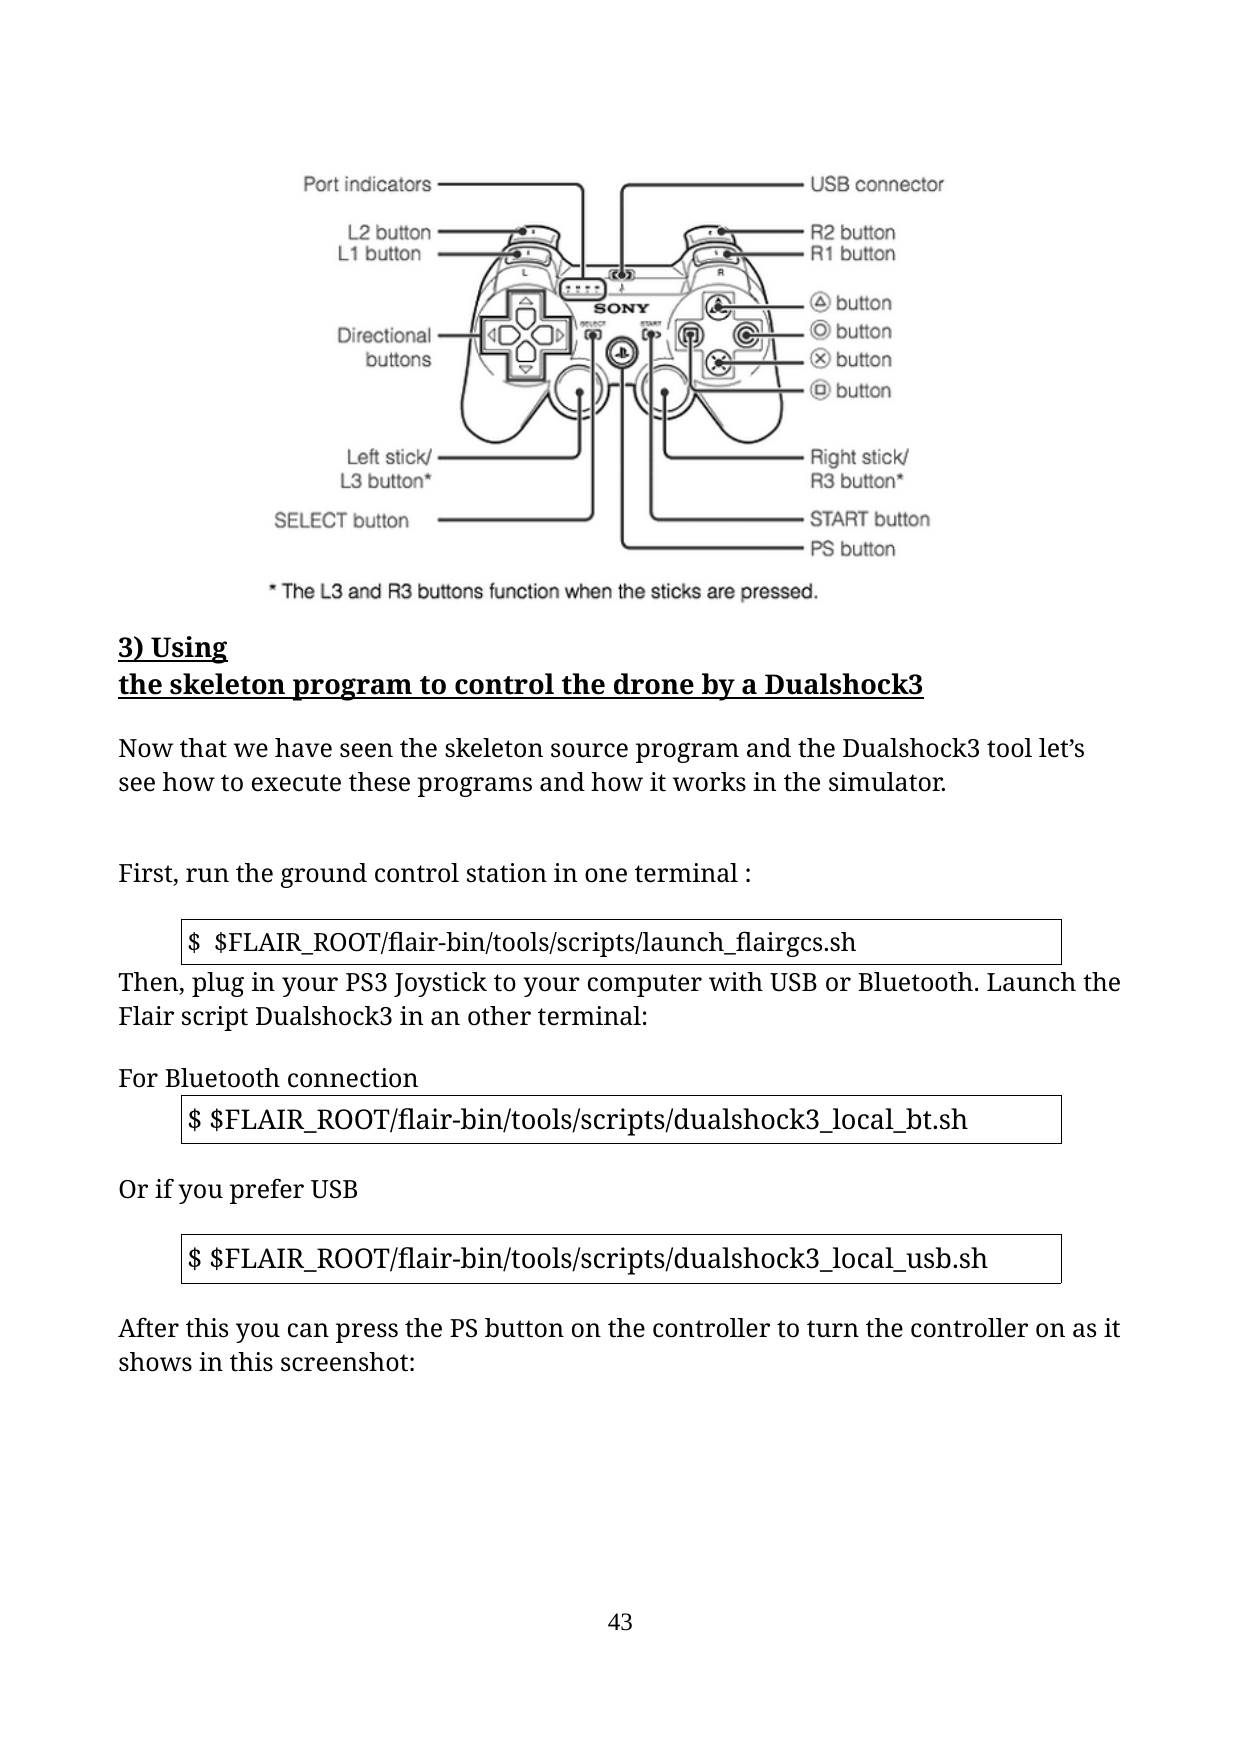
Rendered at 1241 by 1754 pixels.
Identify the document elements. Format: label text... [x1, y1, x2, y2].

text Or if you prefer USB [118, 1172, 1122, 1206]
text First, run the ground control station in one terminal : [118, 856, 1122, 890]
text After this you can press the PS button on the controller to turn the controller on as it shows in this screenshot: [118, 1311, 1122, 1379]
text Now that we have seen the skeleton source program and the Dualshock3 tool let’s see how to execute these programs and how it works in the simulator. [118, 731, 1122, 799]
table_header $ $FLAIR_ROOT/flair-bin/tools/scripts/dualshock3_local_bt.sh [182, 1096, 1061, 1143]
table_header $ $FLAIR_ROOT/flair-bin/tools/scripts/launch_flairgcs.sh [182, 920, 1061, 964]
text 3) Using the skeleton program to control the drone by a Dualshock3 [118, 629, 1122, 703]
text Then, plug in your PS3 Joystick to your computer with USB or Bluetooth. Launch the Flair script Dualshock3 in an other terminal: [118, 964, 1122, 1032]
text For Bluetooth connection [118, 1061, 1122, 1095]
picture [249, 137, 991, 630]
table_header $ $FLAIR_ROOT/flair-bin/tools/scripts/dualshock3_local_usb.sh [182, 1235, 1061, 1283]
